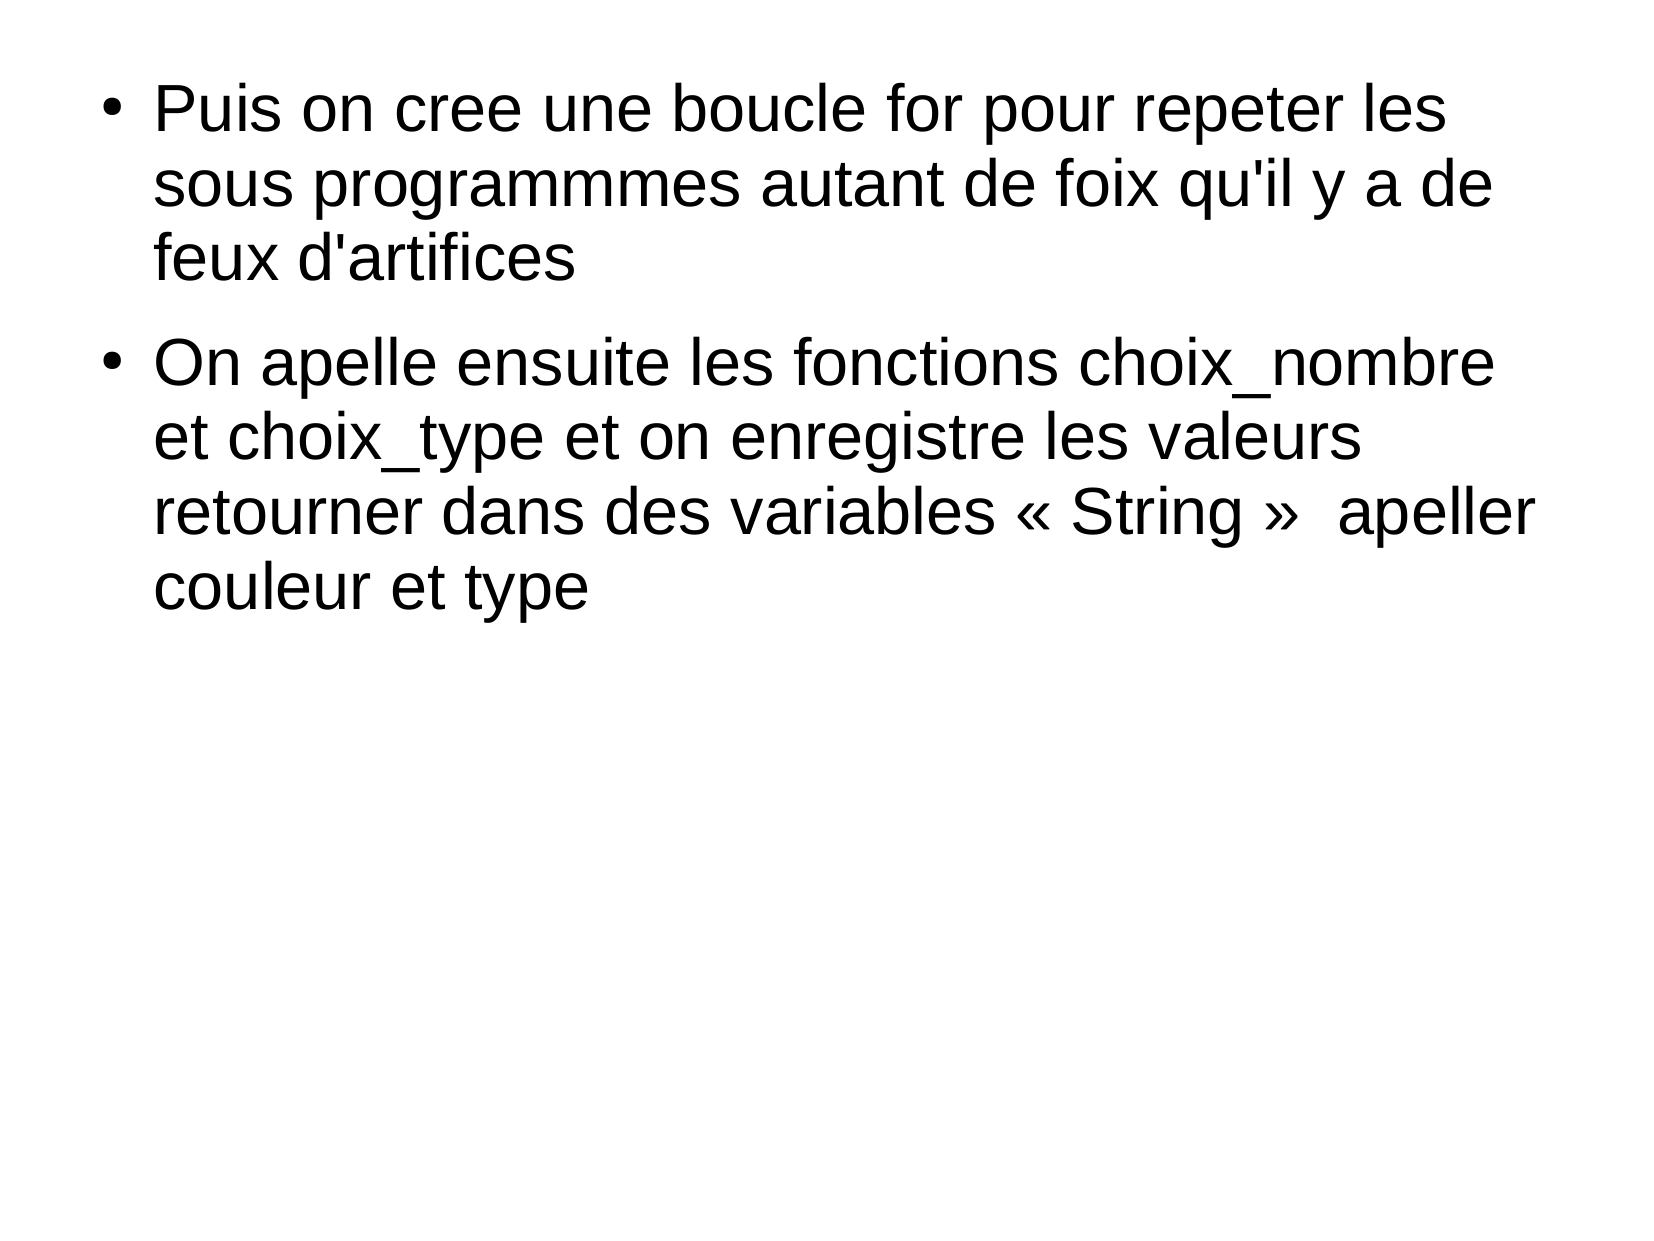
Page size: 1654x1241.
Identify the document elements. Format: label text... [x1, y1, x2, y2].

list Puis on cree une boucle for pour repeter les sous programmmes autant de foix qu'il y a de feux d'artifices On apelle ensuite les fonctions choix_nombre et choix_type et on enregistre les valeurs retourner dans des variables « String » apeller couleur et type [82, 70, 1571, 1010]
